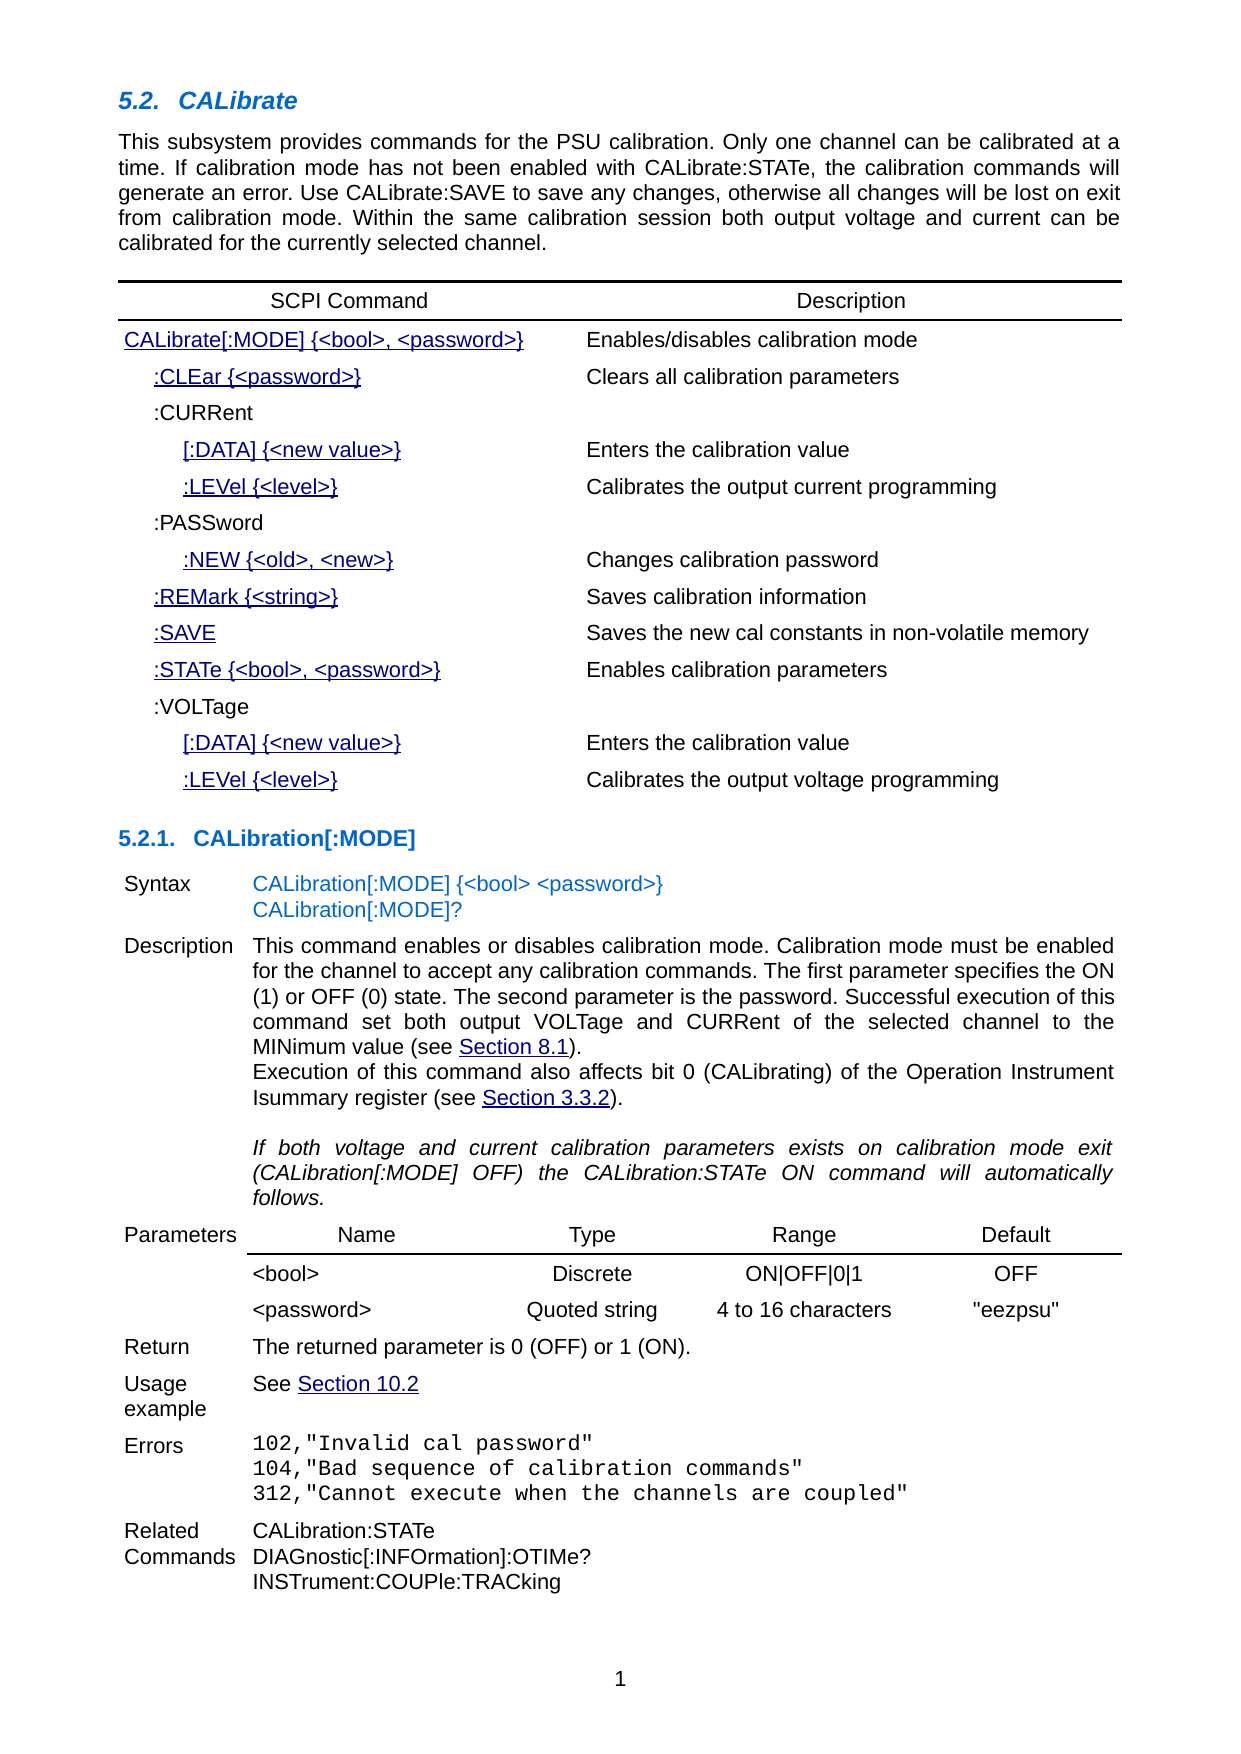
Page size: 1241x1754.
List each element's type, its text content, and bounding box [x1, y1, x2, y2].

table_cell Return [118, 1328, 247, 1365]
table_cell 102,"Invalid cal password" 104,"Bad sequence of calibration commands" 312,"Cannot execute when the channels are coupled" [247, 1427, 1122, 1513]
table_cell :LEVel {<level>} [118, 761, 580, 798]
table_cell :VOLTage [118, 688, 580, 724]
table_cell Enters the calibration value [580, 431, 1122, 468]
table_cell Errors [118, 1427, 247, 1513]
table_cell :REMark {<string>} [118, 578, 580, 614]
table_cell Changes calibration password [580, 541, 1122, 578]
table_cell [580, 688, 1122, 724]
table_cell :CURRent [118, 395, 580, 431]
table_cell :PASSword [118, 505, 580, 541]
table_header Description [580, 283, 1122, 319]
table_cell Quoted string [486, 1292, 698, 1328]
table_cell Enters the calibration value [580, 725, 1122, 761]
table_cell Name [247, 1216, 486, 1253]
table_cell The returned parameter is 0 (OFF) or 1 (ON). [247, 1328, 1122, 1365]
table_cell Description [118, 928, 247, 1216]
table_cell :LEVel {<level>} [118, 468, 580, 504]
table_cell CALibration:STATe DIAGnostic[:INFOrmation]:OTIMe? INSTrument:COUPle:TRACking [247, 1513, 1122, 1600]
table_cell CALibrate[:MODE] {<bool>, <password>} [118, 321, 580, 358]
table_cell OFF [910, 1255, 1122, 1292]
table_cell :SAVE [118, 615, 580, 651]
table_cell ON|OFF|0|1 [698, 1255, 910, 1292]
subtitle CALibrate [118, 86, 1122, 114]
table_cell Saves the new cal constants in non-volatile memory [580, 615, 1122, 651]
table_cell Parameters [118, 1216, 247, 1292]
table_cell Related Commands [118, 1513, 247, 1600]
table_header CALibration[:MODE] {<bool> <password>} CALibration[:MODE]? [247, 866, 1122, 927]
table_cell Enables/disables calibration mode [580, 321, 1122, 358]
table_header Syntax [118, 866, 247, 927]
table_cell See Section 10.2 [247, 1365, 1122, 1427]
table_cell [580, 395, 1122, 431]
table_cell :NEW {<old>, <new>} [118, 541, 580, 578]
table_cell <bool> [247, 1255, 486, 1292]
table_cell [:DATA] {<new value>} [118, 725, 580, 761]
table_cell "eezpsu" [910, 1292, 1122, 1328]
table_cell :CLEar {<password>} [118, 358, 580, 394]
table_cell [580, 505, 1122, 541]
table_header SCPI Command [118, 283, 580, 319]
table_cell [:DATA] {<new value>} [118, 431, 580, 468]
table_cell Range [698, 1216, 910, 1253]
table_cell Default [910, 1216, 1122, 1253]
subtitle CALibration[:MODE] [118, 824, 1122, 851]
table_cell Calibrates the output voltage programming [580, 761, 1122, 798]
table_cell <password> [247, 1292, 486, 1328]
table_cell Saves calibration information [580, 578, 1122, 614]
table_cell Type [486, 1216, 698, 1253]
table_cell Discrete [486, 1255, 698, 1292]
table_cell This command enables or disables calibration mode. Calibration mode must be enabled for the channel to accept any calibration commands. The first parameter specifies the ON (1) or OFF (0) state. The second parameter is the password. Successful execution of this command set both output VOLTage and CURRent of the selected channel to the MINimum value (see Section 8.1). Execution of this command also affects bit 0 (CALibrating) of the Operation Instrument Isummary register (see Section 3.3.2). If both voltage and current calibration parameters exists on calibration mode exit (CALibration[:MODE] OFF) the CALibration:STATe ON command will automatically follows. [247, 928, 1122, 1216]
table_cell Enables calibration parameters [580, 651, 1122, 688]
table_cell Clears all calibration parameters [580, 358, 1122, 394]
table_cell Usage example [118, 1365, 247, 1427]
text This subsystem provides commands for the PSU calibration. Only one channel can be calibrated at a time. If calibration mode has not been enabled with CALibrate:STATe, the calibration commands will generate an error. Use CALibrate:SAVE to save any changes, otherwise all changes will be lost on exit from calibration mode. Within the same calibration session both output voltage and current can be calibrated for the currently selected channel. [118, 129, 1122, 255]
table_cell [118, 1292, 247, 1328]
table_cell 4 to 16 characters [698, 1292, 910, 1328]
table_cell Calibrates the output current programming [580, 468, 1122, 504]
table_cell :STATe {<bool>, <password>} [118, 651, 580, 688]
